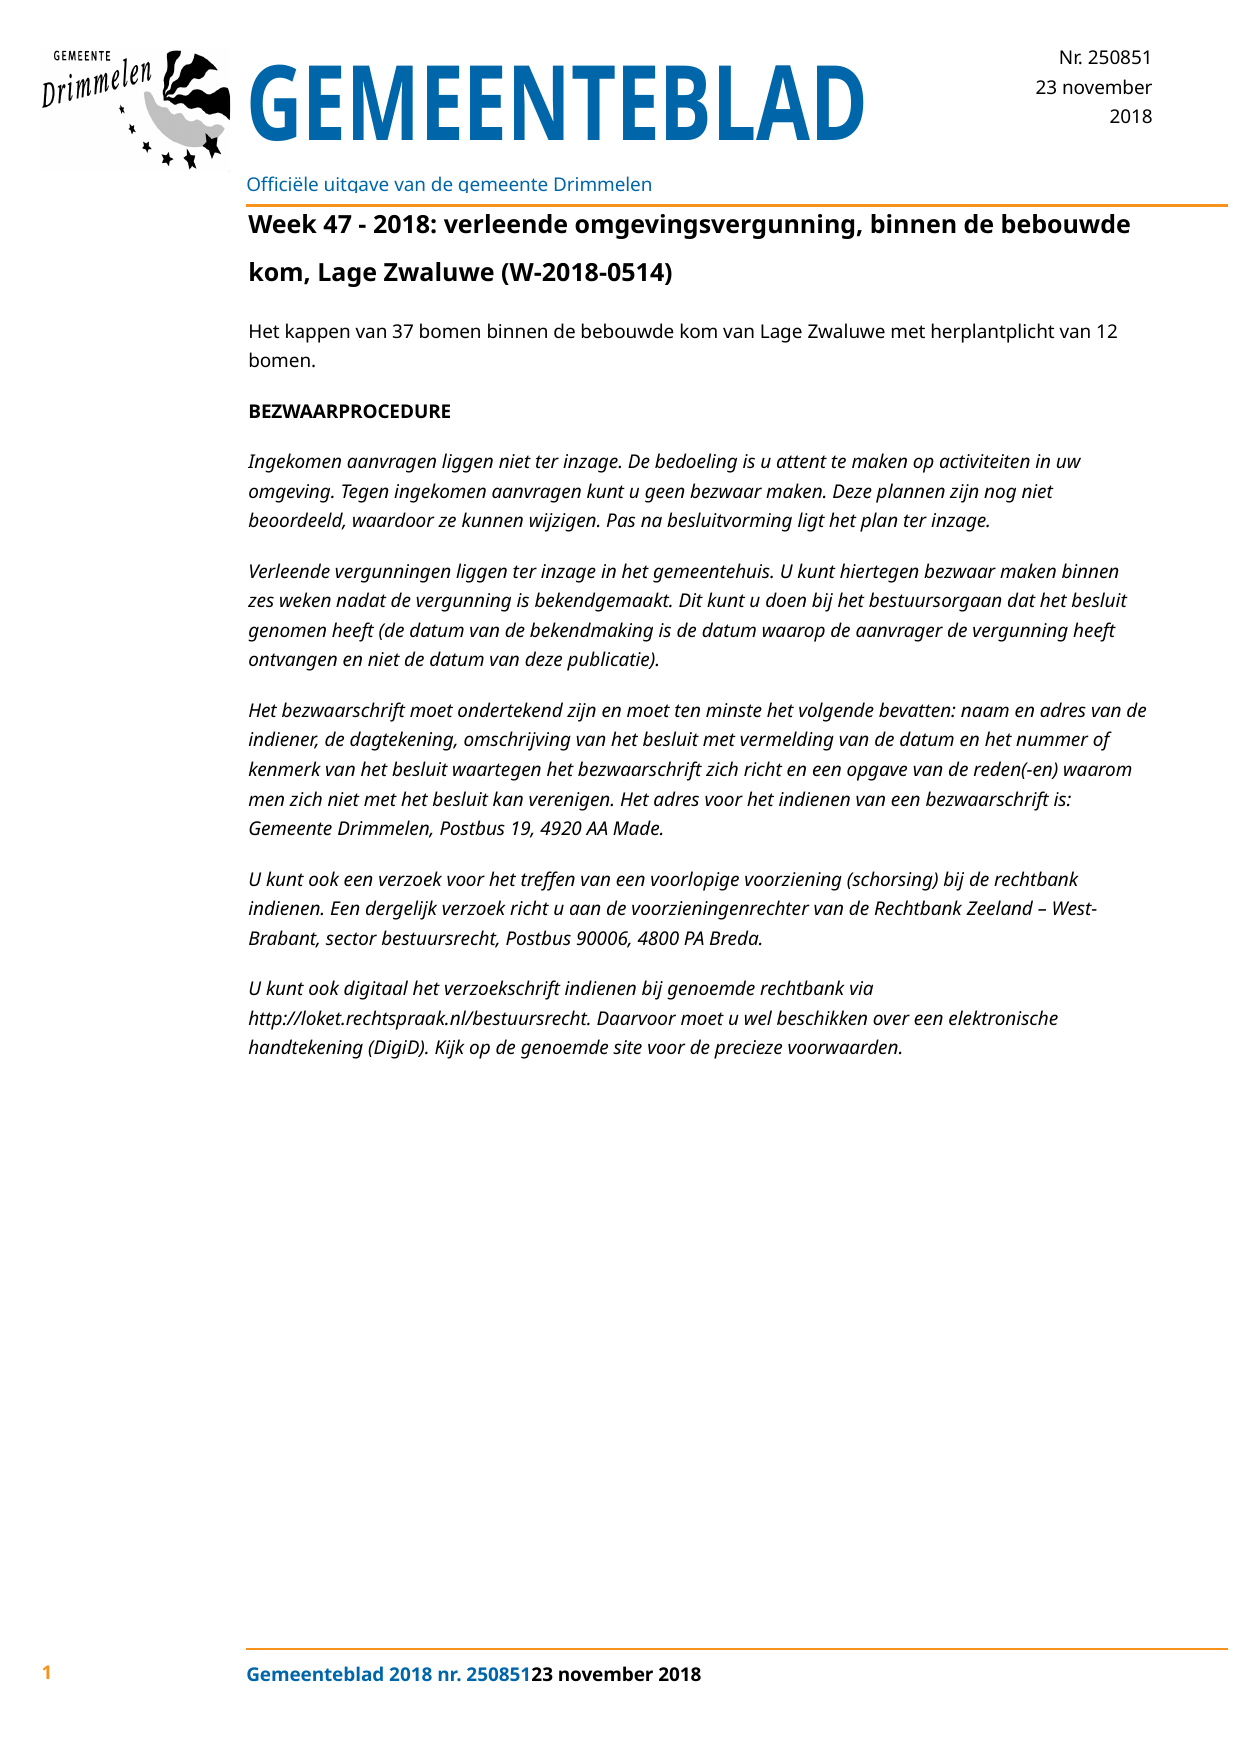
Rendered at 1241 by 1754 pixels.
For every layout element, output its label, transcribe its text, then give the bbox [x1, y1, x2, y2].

text Het bezwaarschrift moet ondertekend zijn en moet ten minste het volgende bevatten: naam en adres van de indiener, de dagtekening, omschrijving van het besluit met vermelding van de datum en het nummer of kenmerk van het besluit waartegen het bezwaarschrift zich richt en een opgave van de reden(-en) waarom men zich niet met het besluit kan verenigen. Het adres voor het indienen van een bezwaarschrift is: Gemeente Drimmelen, Postbus 19, 4920 AA Made. [248, 697, 1152, 841]
text Week 47 - 2018: verleende omgevingsvergunning, binnen de bebouwde kom, Lage Zwaluwe (W-2018-0514) [248, 207, 1152, 288]
text Verleende vergunningen liggen ter inzage in het gemeentehuis. U kunt hiertegen bezwaar maken binnen zes weken nadat de vergunning is bekendgemaakt. Dit kunt u doen bij het bestuursorgaan dat het besluit genomen heeft (de datum van de bekendmaking is de datum waarop de aanvrager de vergunning heeft ontvangen en niet de datum van deze publicatie). [248, 558, 1152, 672]
text Ingekomen aanvragen liggen niet ter inzage. De bedoeling is u attent te maken op activiteiten in uw omgeving. Tegen ingekomen aanvragen kunt u geen bezwaar maken. Deze plannen zijn nog niet beoordeeld, waardoor ze kunnen wijzigen. Pas na besluitvorming ligt het plan ter inzage. [248, 448, 1152, 533]
picture [41, 47, 231, 172]
text Het kappen van 37 bomen binnen de bebouwde kom van Lage Zwaluwe met herplantplicht van 12 bomen. [248, 318, 1152, 373]
text U kunt ook een verzoek voor het treffen van een voorlopige voorziening (schorsing) bij de rechtbank indienen. Een dergelijk verzoek richt u aan de voorzieningenrechter van de Rechtbank Zeeland – West-Brabant, sector bestuursrecht, Postbus 90006, 4800 PA Breda. [248, 866, 1152, 951]
text BEZWAARPROCEDURE [248, 398, 1152, 424]
text U kunt ook digitaal het verzoekschrift indienen bij genoemde rechtbank via http://loket.rechtspraak.nl/bestuursrecht. Daarvoor moet u wel beschikken over een elektronische handtekening (DigiD). Kijk op de genoemde site voor de precieze voorwaarden. [248, 975, 1152, 1060]
